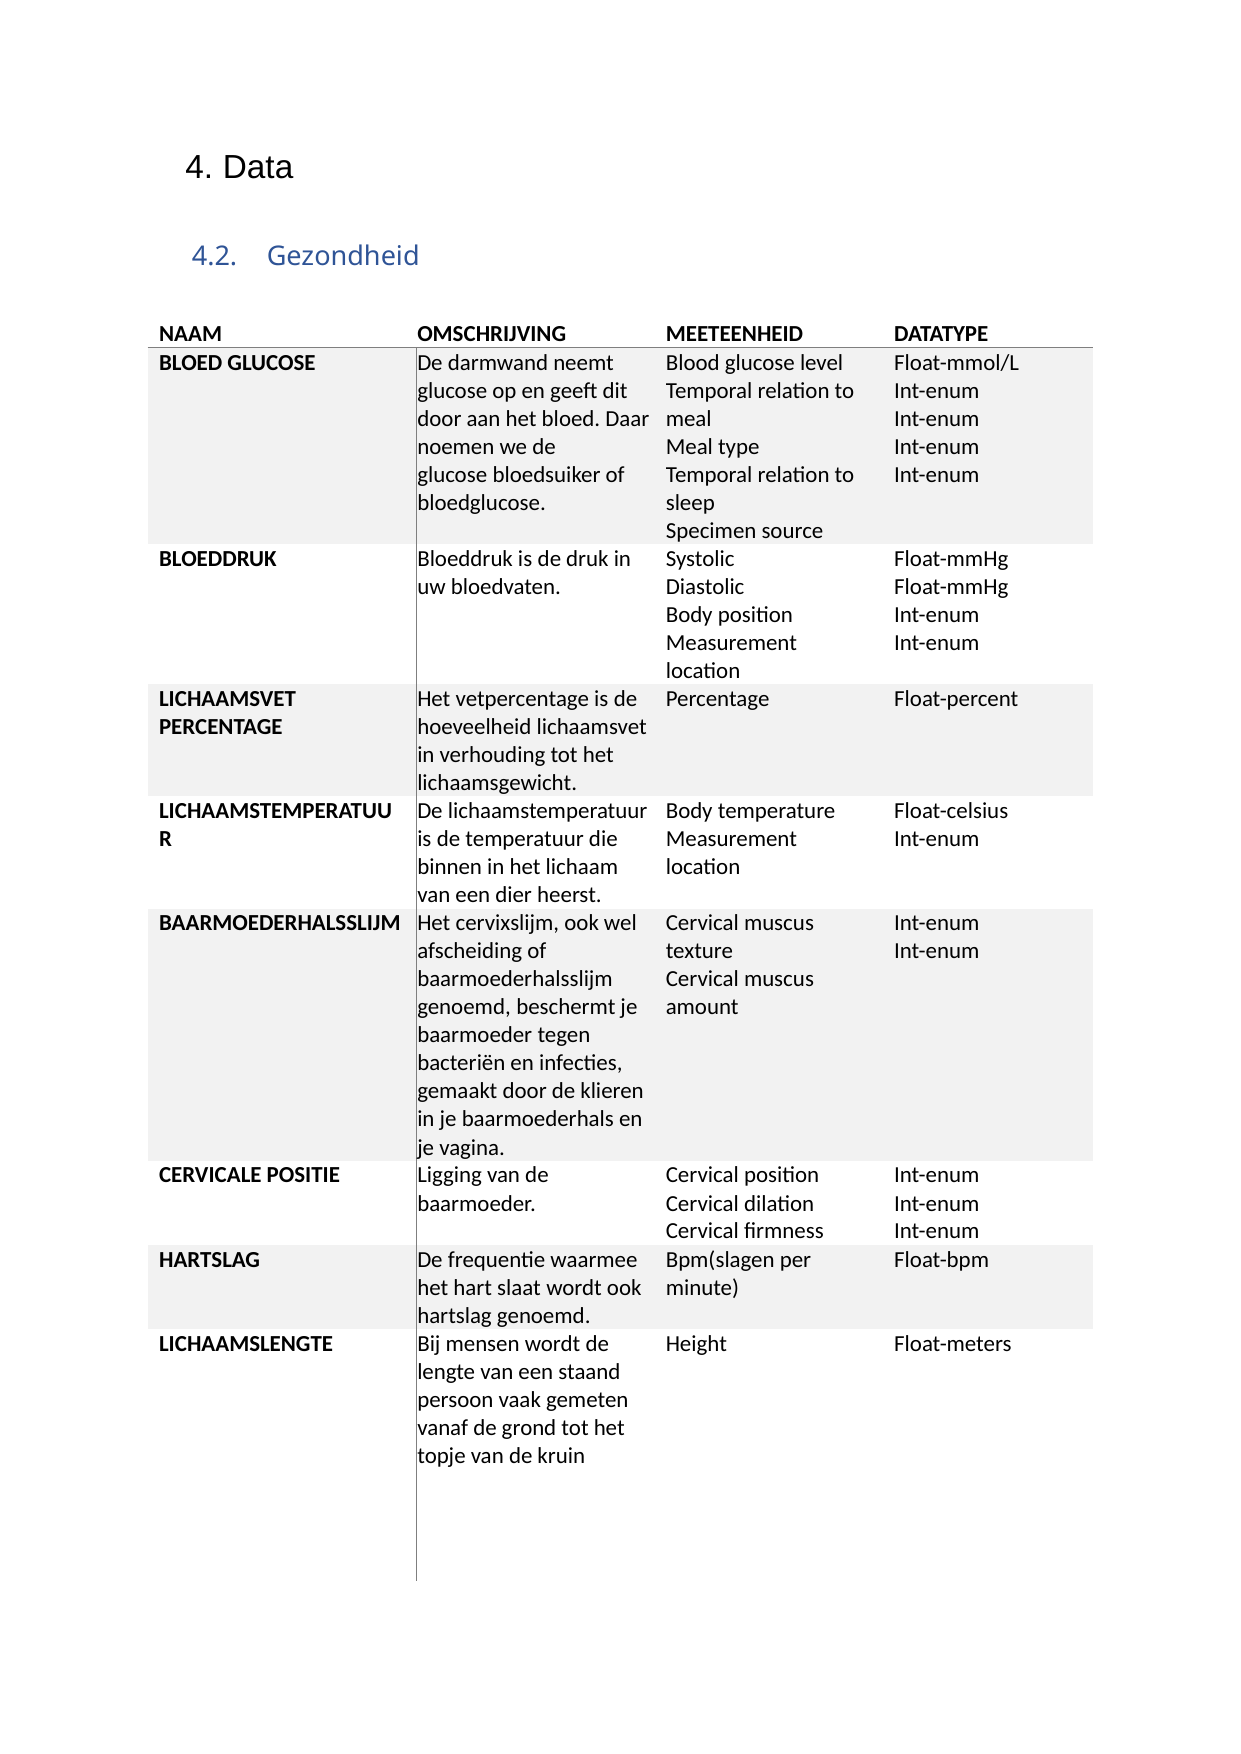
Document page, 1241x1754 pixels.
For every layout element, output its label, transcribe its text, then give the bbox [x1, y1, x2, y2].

table_cell Cervical muscus texture Cervical muscus amount [654, 909, 883, 1161]
table_cell Body temperature Measurement location [654, 796, 883, 908]
table_cell lichaamslengte [148, 1329, 416, 1469]
subtitle Gezondheid [192, 236, 1093, 273]
table_cell Float-percent [883, 684, 1093, 796]
table_cell De frequentie waarmee het hart slaat wordt ook hartslag genoemd. [417, 1245, 654, 1329]
table_cell cervicale positie [148, 1161, 416, 1245]
table_cell Het cervixslijm, ook wel afscheiding of baarmoederhalsslijm genoemd, beschermt je baarmoeder tegen bacteriën en infecties, gemaakt door de klieren in je baarmoederhals en je vagina. [417, 909, 654, 1161]
table_header meeteenheid [654, 319, 883, 347]
table_cell De lichaamstemperatuur is de temperatuur die binnen in het lichaam van een dier heerst. [417, 796, 654, 908]
table_header naam [148, 319, 416, 347]
table_cell Float-mmHg Float-mmHg Int-enum Int-enum [883, 544, 1093, 684]
table_cell Float-celsius Int-enum [883, 796, 1093, 908]
table_cell Percentage [654, 684, 883, 796]
table_cell [148, 1469, 416, 1581]
table_cell lichaamsvet percentage [148, 684, 416, 796]
table_cell Int-enum Int-enum [883, 909, 1093, 1161]
table_cell Int-enum Int-enum Int-enum [883, 1161, 1093, 1245]
subtitle Data [185, 148, 1093, 186]
table_cell bloeddruk [148, 544, 416, 684]
table_cell hartslag [148, 1245, 416, 1329]
table_cell Bij mensen wordt de lengte van een staand persoon vaak gemeten vanaf de grond tot het topje van de kruin [417, 1329, 654, 1469]
table_header datatype [883, 319, 1093, 347]
table_cell [883, 1469, 1093, 1581]
table_cell Float-bpm [883, 1245, 1093, 1329]
table_cell [654, 1469, 883, 1581]
table_cell Bloed glucose [148, 348, 416, 544]
table_cell Het vetpercentage is de hoeveelheid lichaamsvet in verhouding tot het lichaamsgewicht. [417, 684, 654, 796]
table_cell Bpm(slagen per minute) [654, 1245, 883, 1329]
table_cell Height [654, 1329, 883, 1469]
table_cell Bloeddruk is de druk in uw bloedvaten. [417, 544, 654, 684]
table_cell De darmwand neemt glucose op en geeft dit door aan het bloed. Daar noemen we de glucose bloedsuiker of bloedglucose. [417, 348, 654, 544]
table_cell Blood glucose level Temporal relation to meal Meal type Temporal relation to sleep Specimen source [654, 348, 883, 544]
table_header omschrijving [416, 319, 654, 347]
table_cell Float-meters [883, 1329, 1093, 1469]
table_cell Ligging van de baarmoeder. [417, 1161, 654, 1245]
table_cell Systolic Diastolic Body position Measurement location [654, 544, 883, 684]
table_cell baarmoederhalsslijm [148, 909, 416, 1161]
table_cell Cervical position Cervical dilation Cervical firmness [654, 1161, 883, 1245]
table_cell [417, 1469, 654, 1581]
table_cell lichaamstemperatuur [148, 796, 416, 908]
table_cell Float-mmol/L Int-enum Int-enum Int-enum Int-enum [883, 348, 1093, 544]
